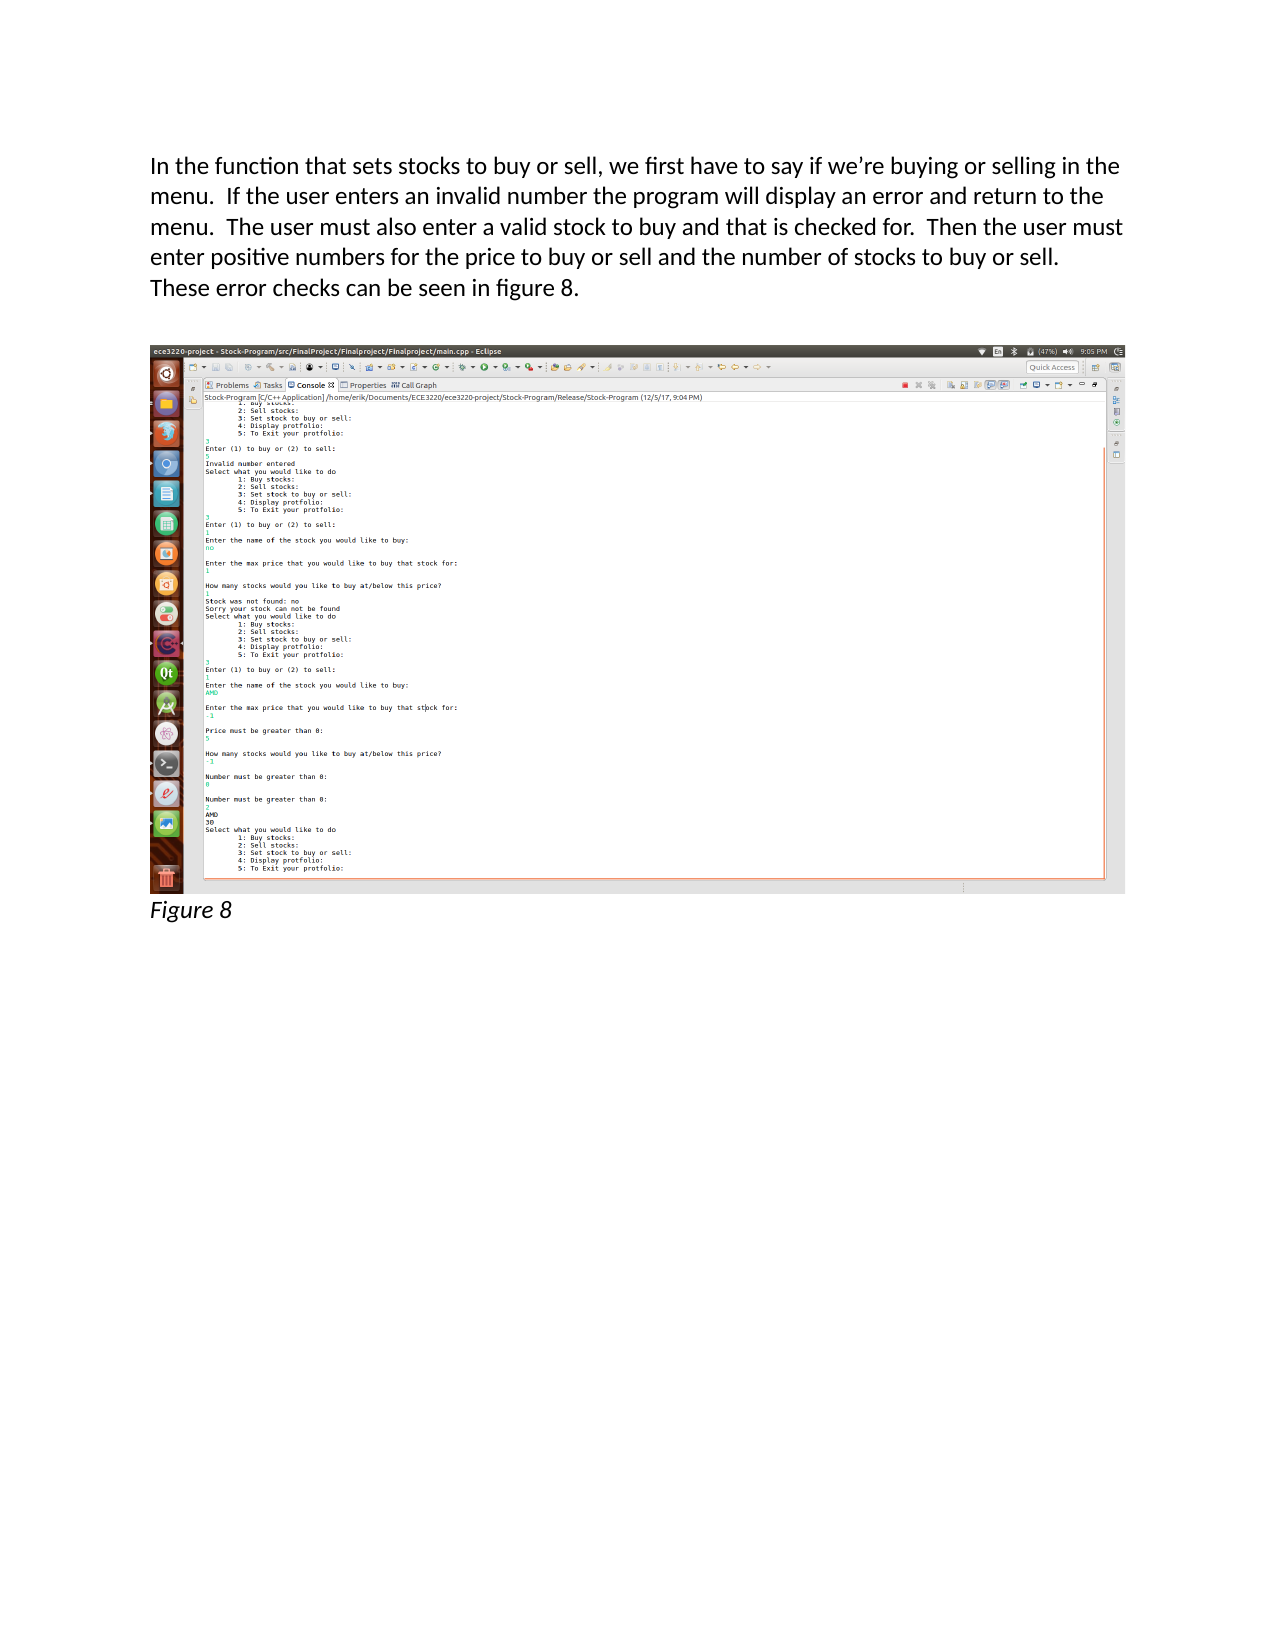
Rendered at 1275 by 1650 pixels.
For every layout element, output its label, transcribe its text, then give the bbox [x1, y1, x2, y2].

text In the function that sets stocks to buy or sell, we first have to say if we’re buying or selling in the menu. If the user enters an invalid number the program will display an error and return to the menu. The user must also enter a valid stock to buy and that is checked for. Then the user must enter positive numbers for the price to buy or sell and the number of stocks to buy or sell. These error checks can be seen in figure 8. [150, 150, 1125, 303]
text Figure 8 [150, 894, 1125, 924]
picture [150, 345, 1125, 894]
